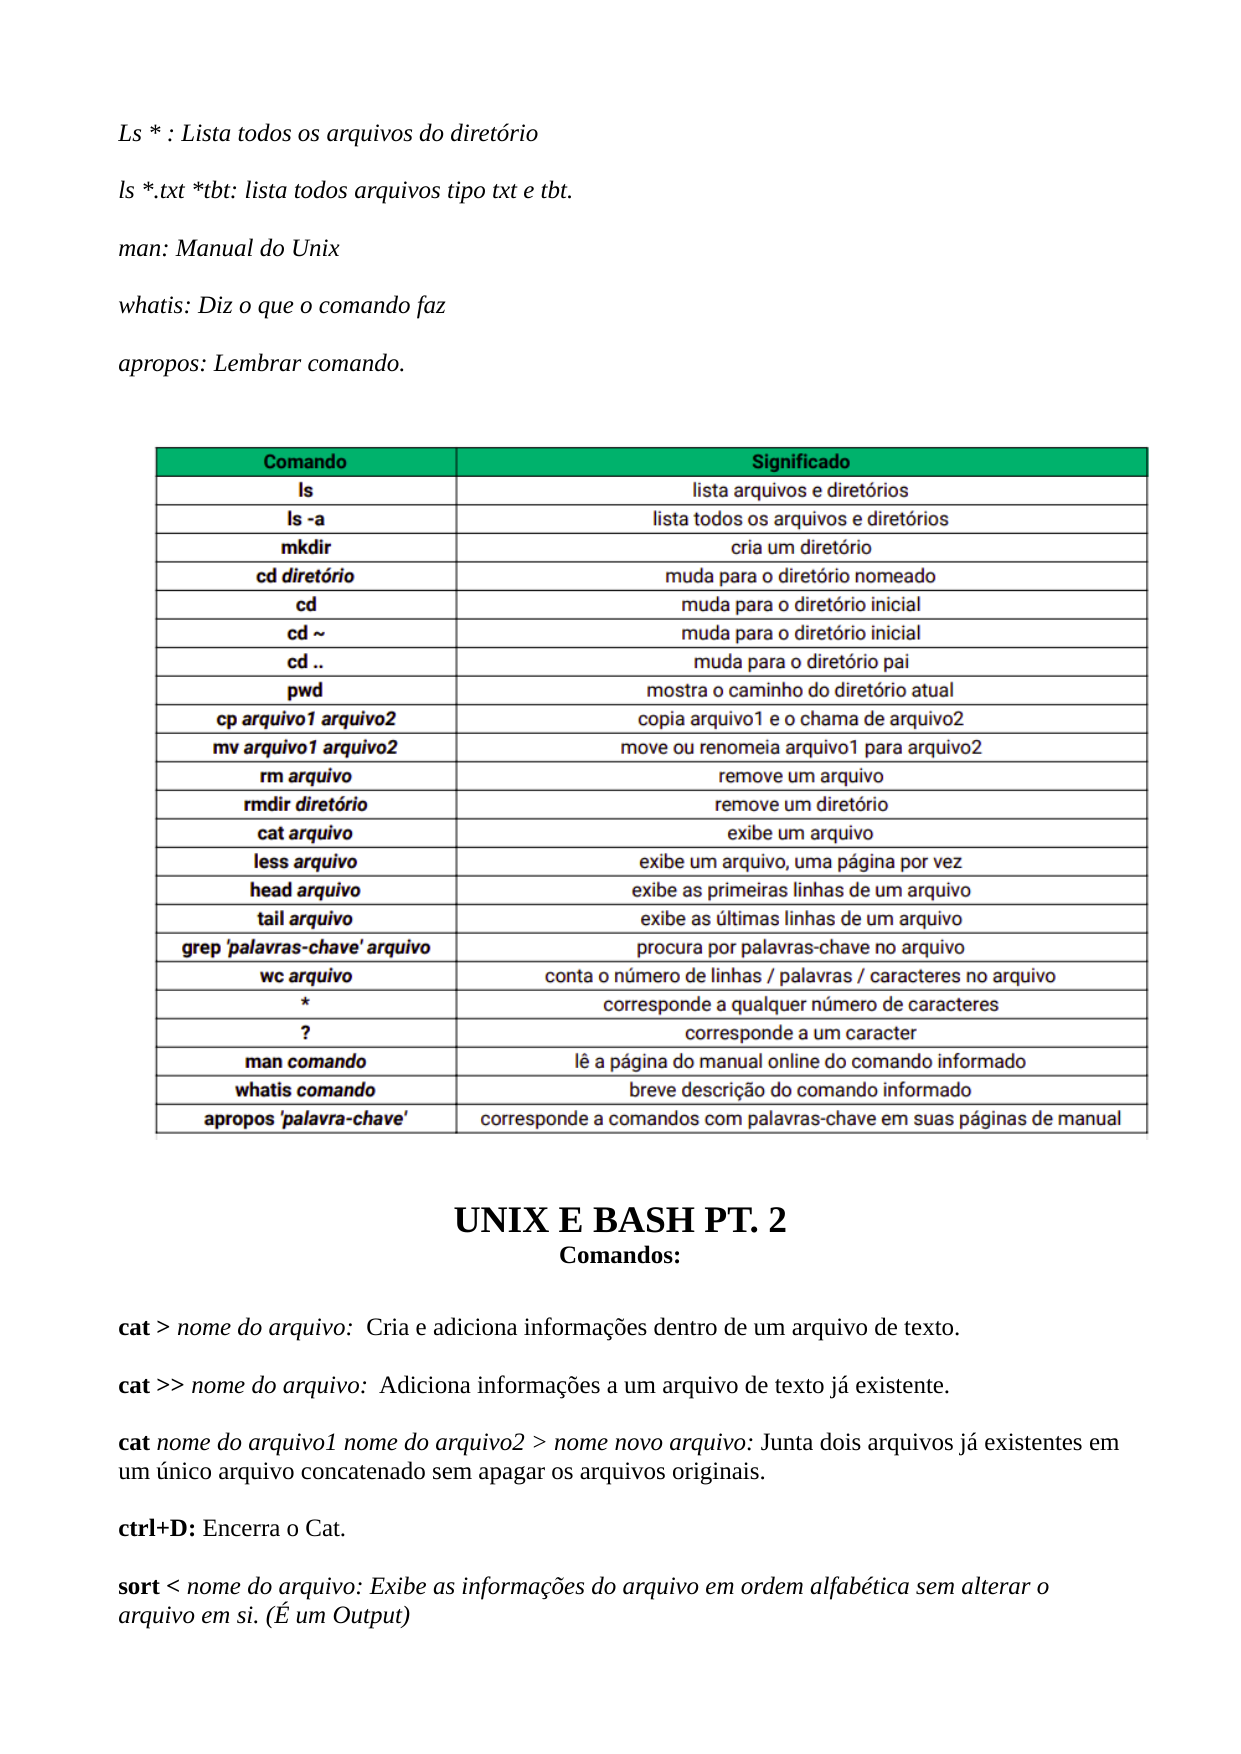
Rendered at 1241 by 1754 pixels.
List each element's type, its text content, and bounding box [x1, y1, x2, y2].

text ctrl+D: Encerra o Cat. [118, 1513, 1122, 1542]
text ls *.txt *tbt: lista todos arquivos tipo txt e tbt. [118, 176, 1122, 204]
text sort < nome do arquivo: Exibe as informações do arquivo em ordem alfabética sem alterar o arquivo em si. (É um Output) [118, 1571, 1122, 1628]
text cat >> nome do arquivo: Adiciona informações a um arquivo de texto já existente. [118, 1370, 1122, 1398]
text man: Manual do Unix [118, 233, 1122, 262]
text Ls * : Lista todos os arquivos do diretório [118, 118, 1122, 147]
text cat > nome do arquivo: Cria e adiciona informações dentro de um arquivo de texto. [118, 1312, 1122, 1341]
text Comandos: [118, 1240, 1122, 1269]
text whatis: Diz o que o comando faz [118, 291, 1122, 319]
text apropos: Lembrar comando. [118, 348, 1122, 377]
text UNIX E BASH PT. 2 [118, 1197, 1122, 1240]
text cat nome do arquivo1 nome do arquivo2 > nome novo arquivo: Junta dois arquivos já existentes em um único arquivo concatenado sem apagar os arquivos originais. [118, 1427, 1122, 1485]
picture [151, 441, 1155, 1140]
